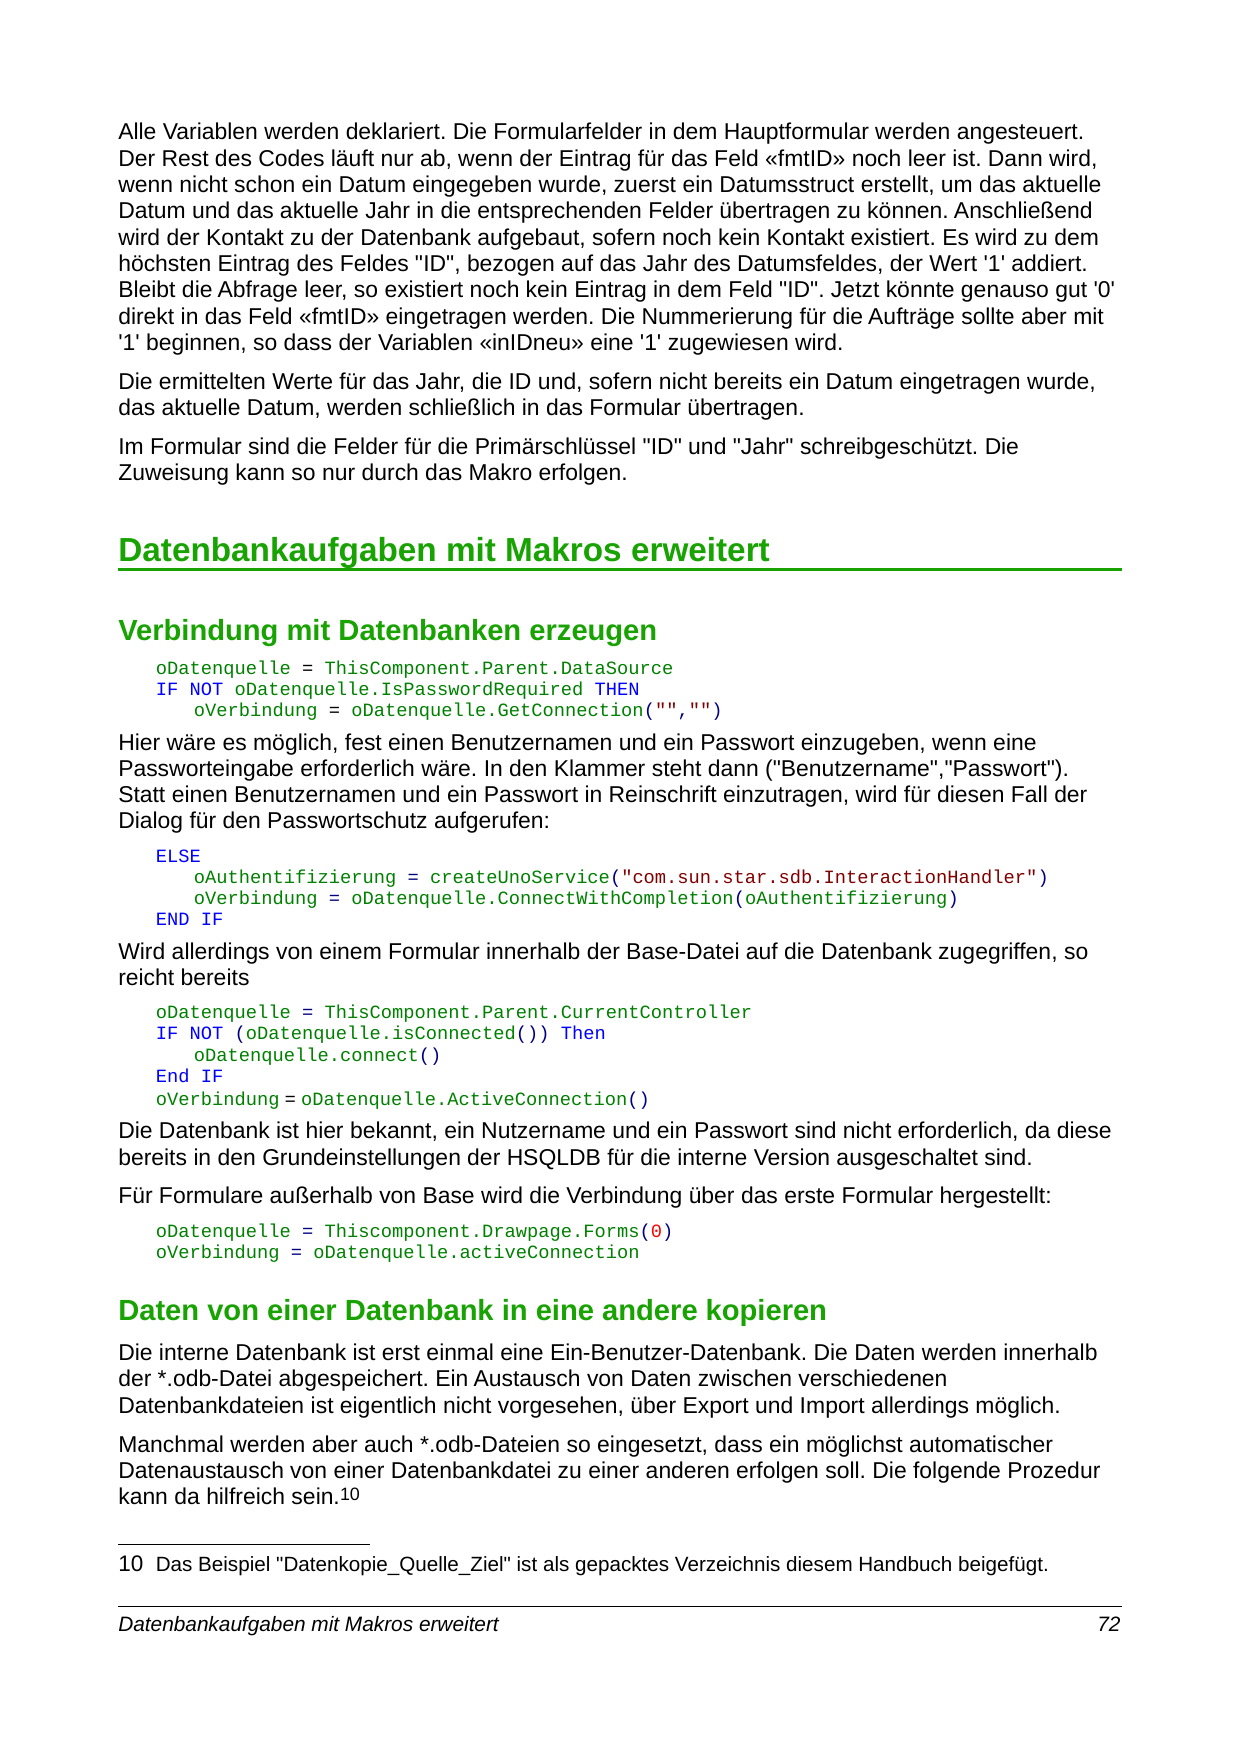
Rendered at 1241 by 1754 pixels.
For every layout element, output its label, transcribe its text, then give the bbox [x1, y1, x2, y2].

text Für Formulare außerhalb von Base wird die Verbindung über das erste Formular hergestellt: [118, 1182, 1122, 1209]
text oVerbindung = oDatenquelle.GetConnection("","") [156, 701, 1122, 722]
text oVerbindung = oDatenquelle.ConnectWithCompletion(oAuthentifizierung) [156, 889, 1122, 910]
text oDatenquelle.connect() [156, 1045, 1122, 1067]
text END IF [156, 910, 1122, 931]
text Wird allerdings von einem Formular innerhalb der Base-Datei auf die Datenbank zugegriffen, so reicht bereits [118, 938, 1122, 990]
text oDatenquelle = Thiscomponent.Drawpage.Forms(0) [156, 1221, 1122, 1243]
text ELSE [156, 846, 1122, 868]
text Im Formular sind die Felder für die Primärschlüssel "ID" und "Jahr" schreibgeschützt. Die Zuweisung kann so nur durch das Makro erfolgen. [118, 433, 1122, 486]
text End IF [156, 1067, 1122, 1088]
text Die Datenbank ist hier bekannt, ein Nutzername und ein Passwort sind nicht erforderlich, da diese bereits in den Grundeinstellungen der HSQLDB für die interne Version ausgeschaltet sind. [118, 1117, 1122, 1170]
subtitle Datenbankaufgaben mit Makros erweitert [118, 530, 1122, 568]
text Die ermittelten Werte für das Jahr, die ID und, sofern nicht bereits ein Datum eingetragen wurde, das aktuelle Datum, werden schließlich in das Formular übertragen. [118, 368, 1122, 421]
text IF NOT (oDatenquelle.isConnected()) Then [156, 1024, 1122, 1045]
text oDatenquelle = ThisComponent.Parent.CurrentController [156, 1003, 1122, 1024]
text Die interne Datenbank ist erst einmal eine Ein-Benutzer-Datenbank. Die Daten werden innerhalb der *.odb-Datei abgespeichert. Ein Austausch von Daten zwischen verschiedenen Datenbankdateien ist eigentlich nicht vorgesehen, über Export und Import allerdings möglich. [118, 1339, 1122, 1418]
text oDatenquelle = ThisComponent.Parent.DataSource [156, 658, 1122, 680]
text oVerbindung = oDatenquelle.activeConnection [156, 1243, 1122, 1264]
subtitle Daten von einer Datenbank in eine andere kopieren [118, 1293, 1122, 1327]
subtitle Verbindung mit Datenbanken erzeugen [118, 612, 1122, 646]
text oAuthentifizierung = createUnoService("com.sun.star.sdb.InteractionHandler") [156, 868, 1122, 889]
text oVerbindung = oDatenquelle.ActiveConnection() [156, 1088, 1122, 1111]
text IF NOT oDatenquelle.IsPasswordRequired THEN [156, 680, 1122, 701]
text Das Beispiel "Datenkopie_Quelle_Ziel" ist als gepacktes Verzeichnis diesem Handbuch beigefügt. [118, 1551, 1122, 1576]
text Alle Variablen werden deklariert. Die Formularfelder in dem Hauptformular werden angesteuert. Der Rest des Codes läuft nur ab, wenn der Eintrag für das Feld «fmtID» noch leer ist. Dann wird, wenn nicht schon ein Datum eingegeben wurde, zuerst ein Datumsstruct erstellt, um das aktuelle Datum und das aktuelle Jahr in die entsprechenden Felder übertragen zu können. Anschließend wird der Kontakt zu der Datenbank aufgebaut, sofern noch kein Kontakt existiert. Es wird zu dem höchsten Eintrag des Feldes "ID", bezogen auf das Jahr des Datumsfeldes, der Wert '1' addiert. Bleibt die Abfrage leer, so existiert noch kein Eintrag in dem Feld "ID". Jetzt könnte genauso gut '0' direkt in das Feld «fmtID» eingetragen werden. Die Nummerierung für die Aufträge sollte aber mit '1' beginnen, so dass der Variablen «inIDneu» eine '1' zugewiesen wird. [118, 118, 1122, 355]
text Hier wäre es möglich, fest einen Benutzernamen und ein Passwort einzugeben, wenn eine Passworteingabe erforderlich wäre. In den Klammer steht dann ("Benutzername","Passwort"). Statt einen Benutzernamen und ein Passwort in Reinschrift einzutragen, wird für diesen Fall der Dialog für den Passwortschutz aufgerufen: [118, 728, 1122, 834]
text Manchmal werden aber auch *.odb-Dateien so eingesetzt, dass ein möglichst automatischer Datenaustausch von einer Datenbankdatei zu einer anderen erfolgen soll. Die folgende Prozedur kann da hilfreich sein. [118, 1431, 1122, 1510]
